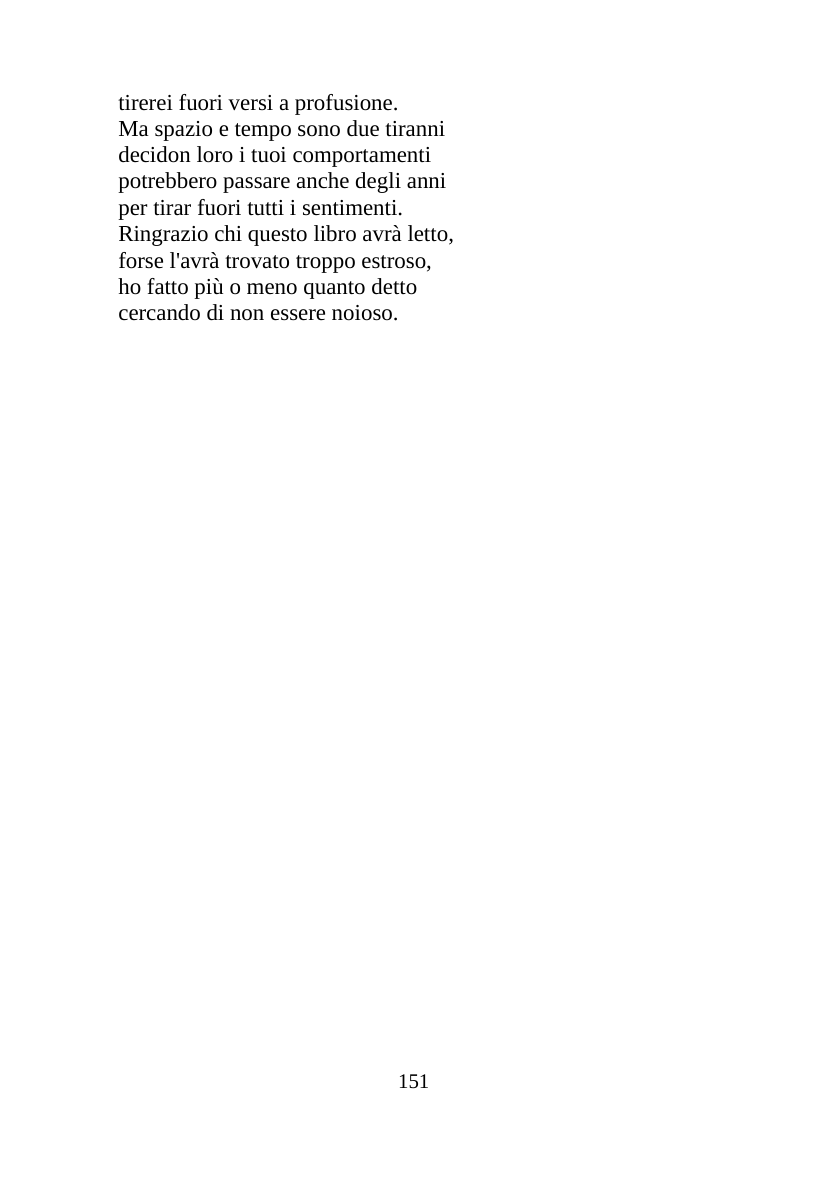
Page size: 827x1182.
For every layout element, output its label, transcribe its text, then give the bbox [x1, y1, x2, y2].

text per tirar fuori tutti i sentimenti. [88, 194, 738, 220]
text tirerei fuori versi a profusione. [88, 88, 738, 115]
text potrebbero passare anche degli anni [88, 168, 738, 194]
text forse l'avrà trovato troppo estroso, [88, 247, 738, 273]
text Ringrazio chi questo libro avrà letto, [88, 220, 738, 247]
text decidon loro i tuoi comportamenti [88, 141, 738, 168]
text ho fatto più o meno quanto detto [88, 273, 738, 299]
text cercando di non essere noioso. [88, 299, 738, 326]
text Ma spazio e tempo sono due tiranni [88, 115, 738, 141]
